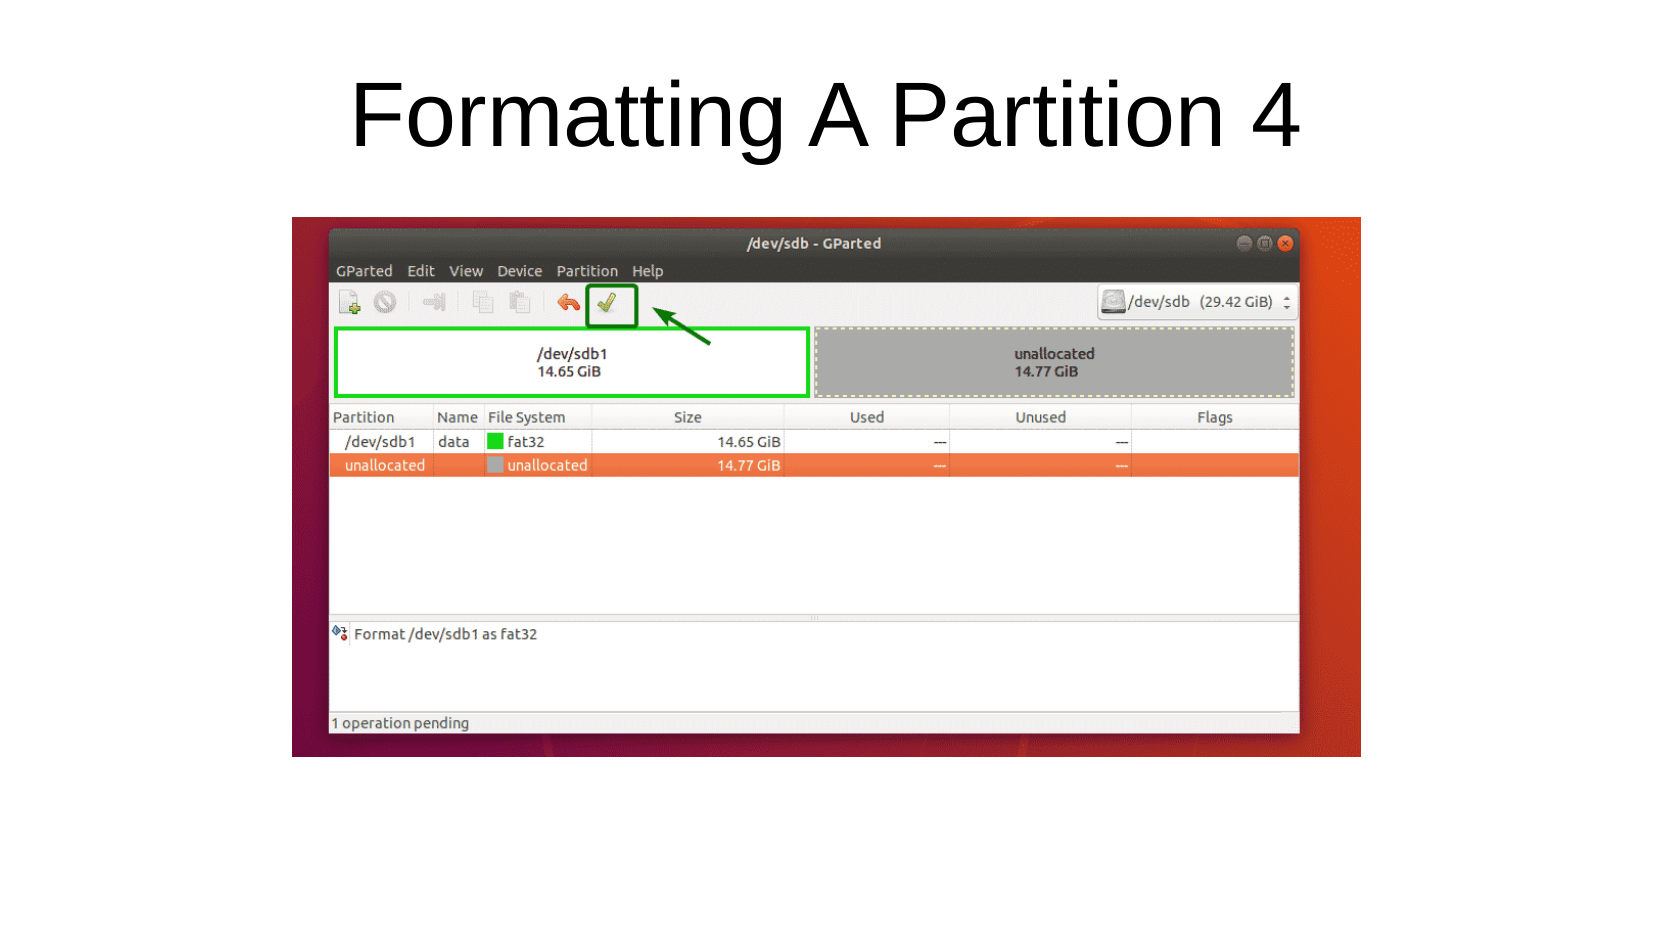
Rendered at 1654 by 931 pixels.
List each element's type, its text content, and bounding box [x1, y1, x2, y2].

title Formatting A Partition 4 [82, 37, 1571, 193]
picture [292, 217, 1361, 758]
